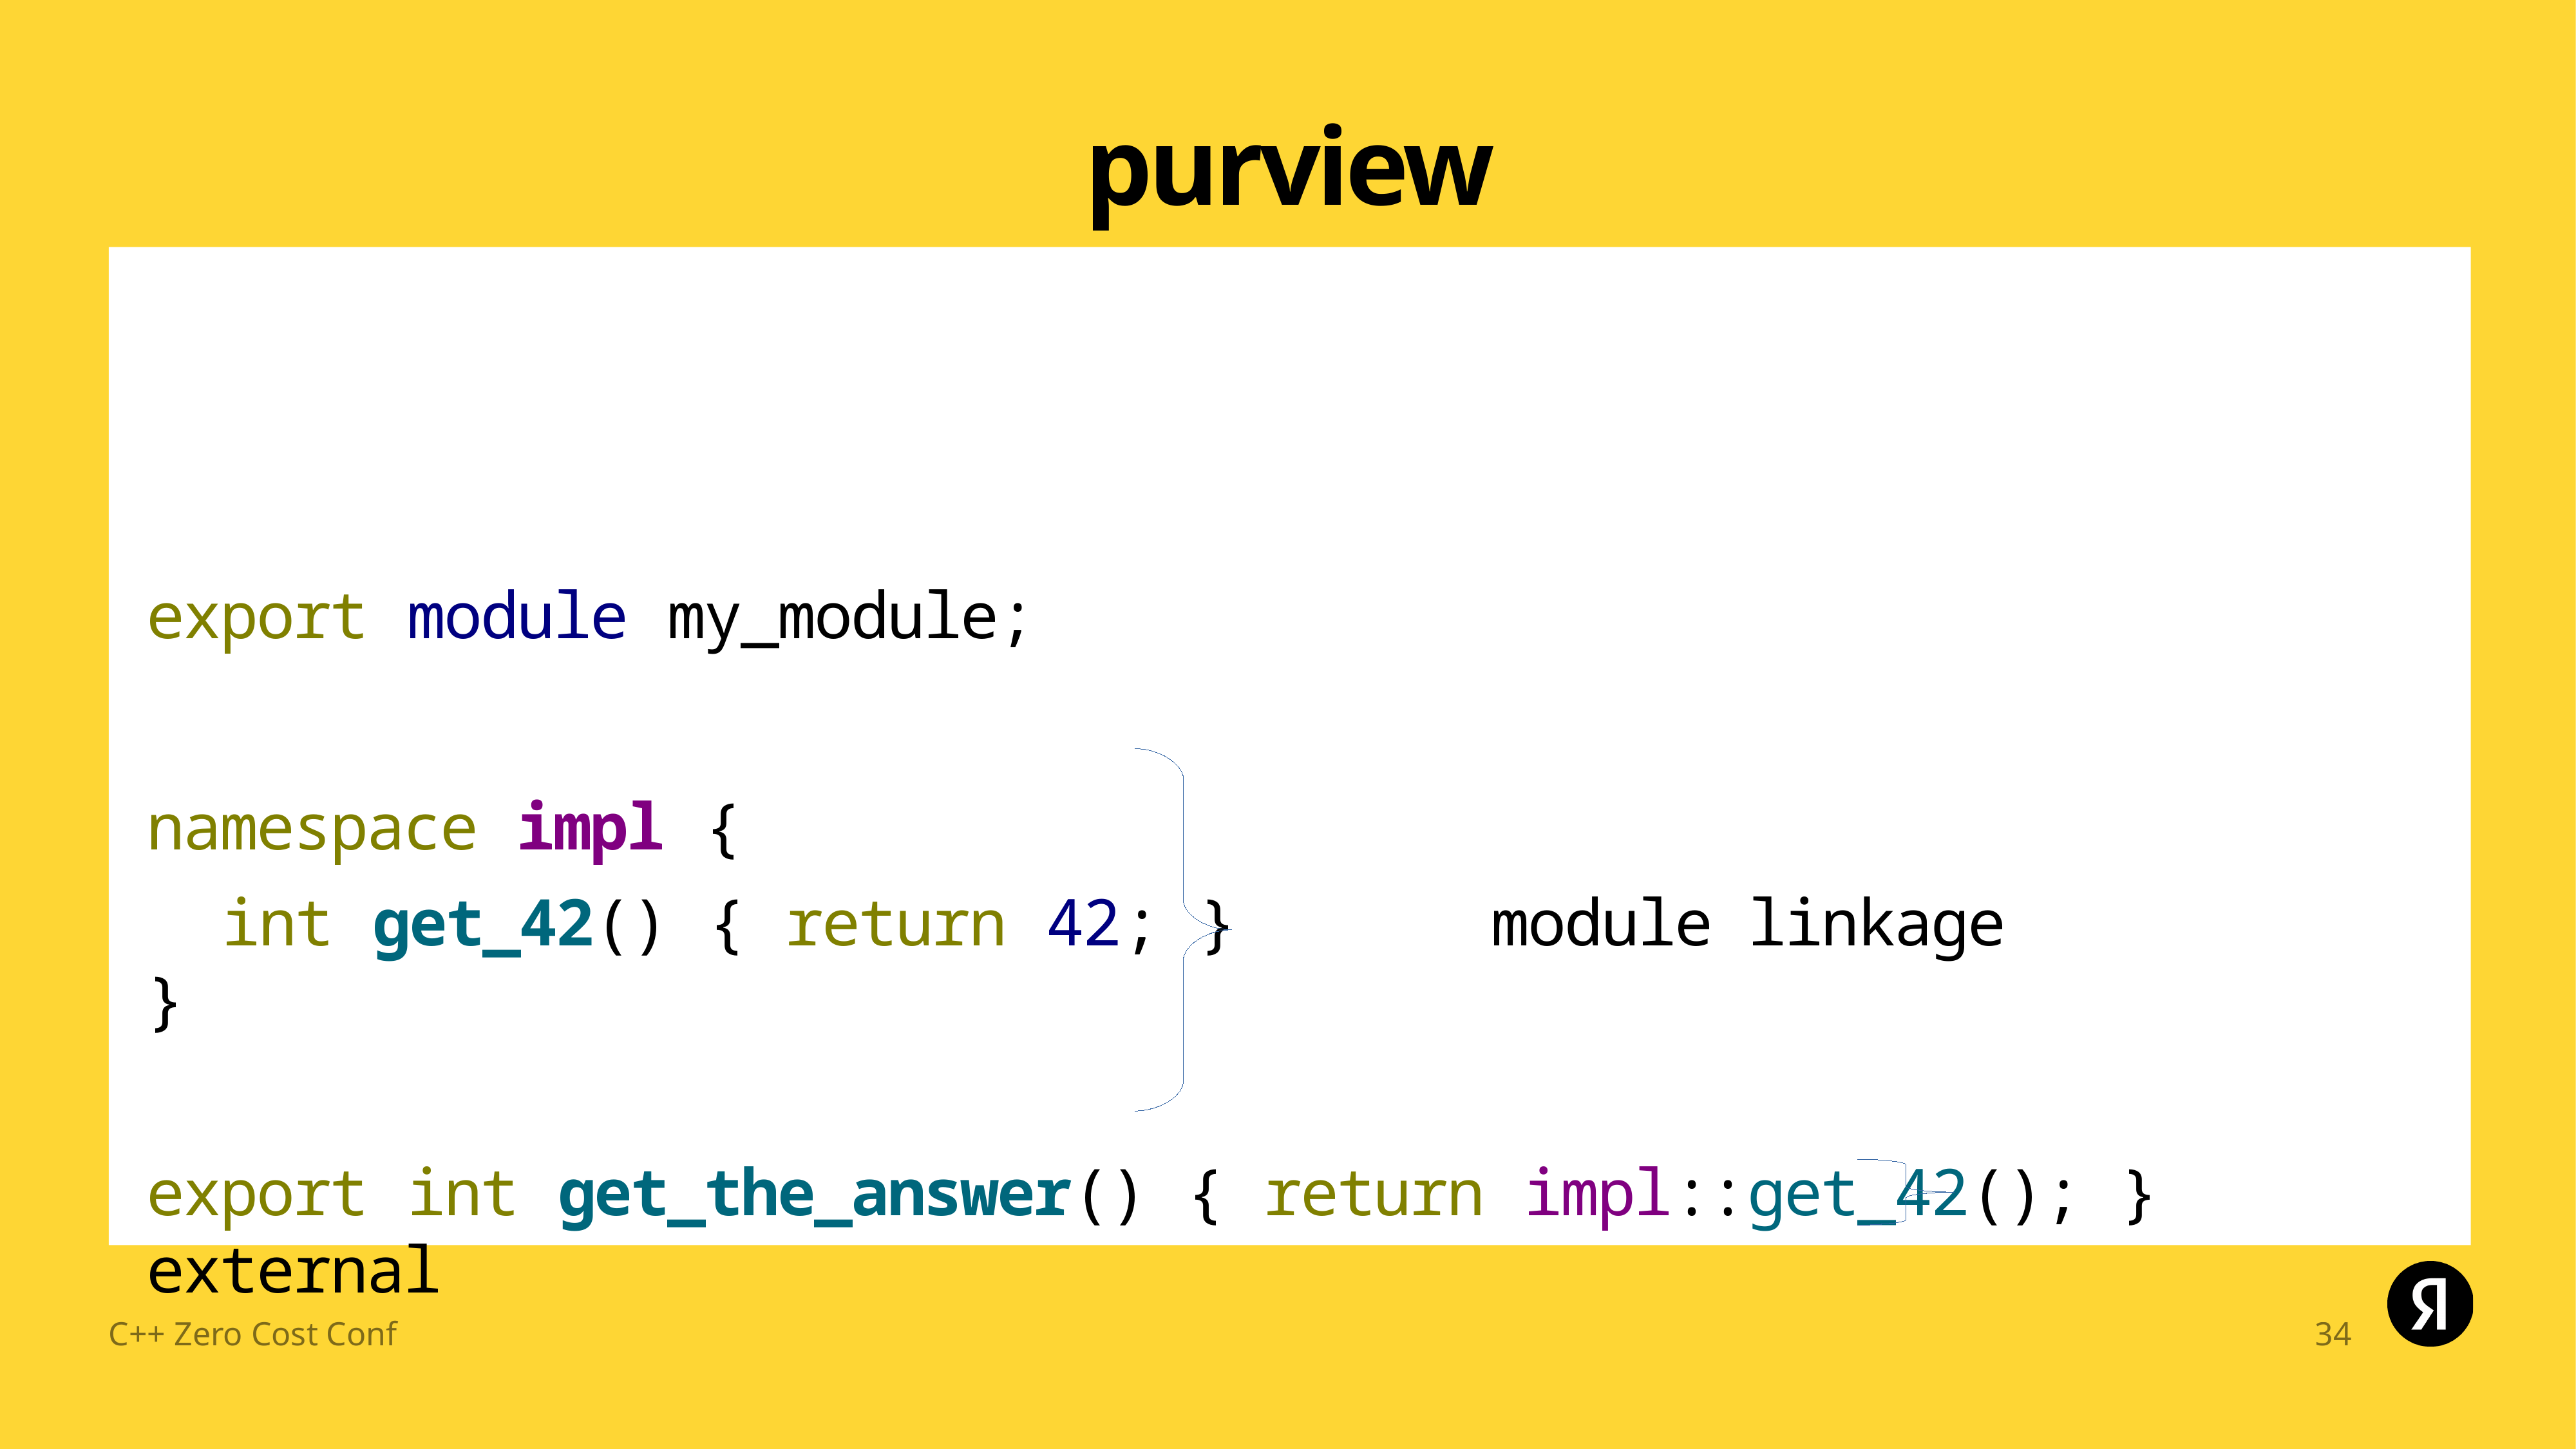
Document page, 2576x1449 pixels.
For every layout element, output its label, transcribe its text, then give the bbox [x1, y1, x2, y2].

title purview [106, 101, 2473, 228]
list export module my_module; namespace impl { int get_42() { return 42; } module linkage } export int get_the_answer() { return impl::get_42(); } external [108, 247, 2471, 1245]
picture [2387, 1261, 2474, 1347]
